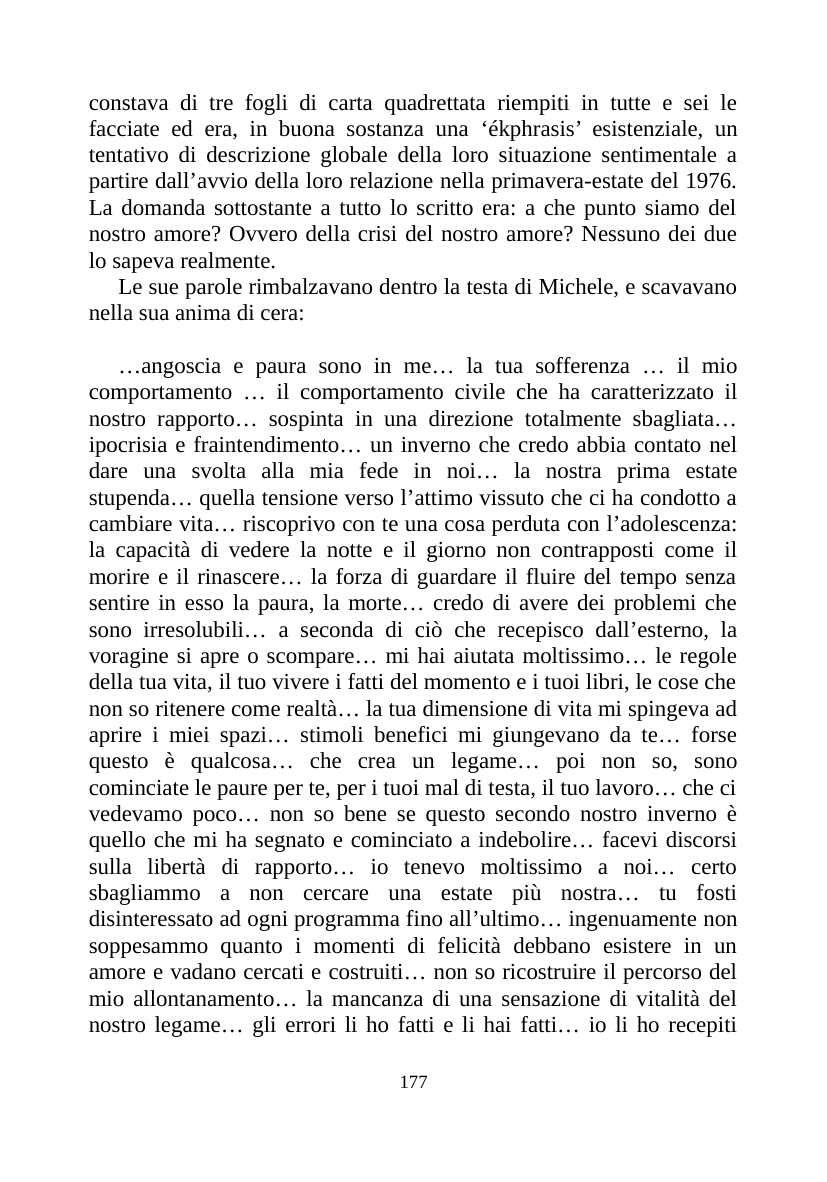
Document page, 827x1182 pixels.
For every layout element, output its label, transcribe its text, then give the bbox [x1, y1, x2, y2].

text constava di tre fogli di carta quadrettata riempiti in tutte e sei le facciate ed era, in buona sostanza una ‘ékphrasis’ esistenziale, un tentativo di descrizione globale della loro situazione sentimentale a partire dall’avvio della loro relazione nella primavera-estate del 1976. La domanda sottostante a tutto lo scritto era: a che punto siamo del nostro amore? Ovvero della crisi del nostro amore? Nessuno dei due lo sapeva realmente. [88, 88, 738, 273]
text …angoscia e paura sono in me… la tua sofferenza … il mio comportamento … il comportamento civile che ha caratterizzato il nostro rapporto… sospinta in una direzione totalmente sbagliata… ipocrisia e fraintendimento… un inverno che credo abbia contato nel dare una svolta alla mia fede in noi… la nostra prima estate stupenda… quella tensione verso l’attimo vissuto che ci ha condotto a cambiare vita… riscoprivo con te una cosa perduta con l’adolescenza: la capacità di vedere la notte e il giorno non contrapposti come il morire e il rinascere… la forza di guardare il fluire del tempo senza sentire in esso la paura, la morte… credo di avere dei problemi che sono irresolubili… a seconda di ciò che recepisco dall’esterno, la voragine si apre o scompare… mi hai aiutata moltissimo… le regole della tua vita, il tuo vivere i fatti del momento e i tuoi libri, le cose che non so ritenere come realtà… la tua dimensione di vita mi spingeva ad aprire i miei spazi… stimoli benefici mi giungevano da te… forse questo è qualcosa… che crea un legame… poi non so, sono cominciate le paure per te, per i tuoi mal di testa, il tuo lavoro… che ci vedevamo poco… non so bene se questo secondo nostro inverno è quello che mi ha segnato e cominciato a indebolire… facevi discorsi sulla libertà di rapporto… io tenevo moltissimo a noi… certo sbagliammo a non cercare una estate più nostra… tu fosti disinteressato ad ogni programma fino all’ultimo… ingenuamente non soppesammo quanto i momenti di felicità debbano esistere in un amore e vadano cercati e costruiti… non so ricostruire il percorso del mio allontanamento… la mancanza di una sensazione di vitalità del nostro legame… gli errori li ho fatti e li hai fatti… io li ho recepiti [88, 352, 738, 1037]
text Le sue parole rimbalzavano dentro la testa di Michele, e scavavano nella sua anima di cera: [88, 273, 738, 326]
